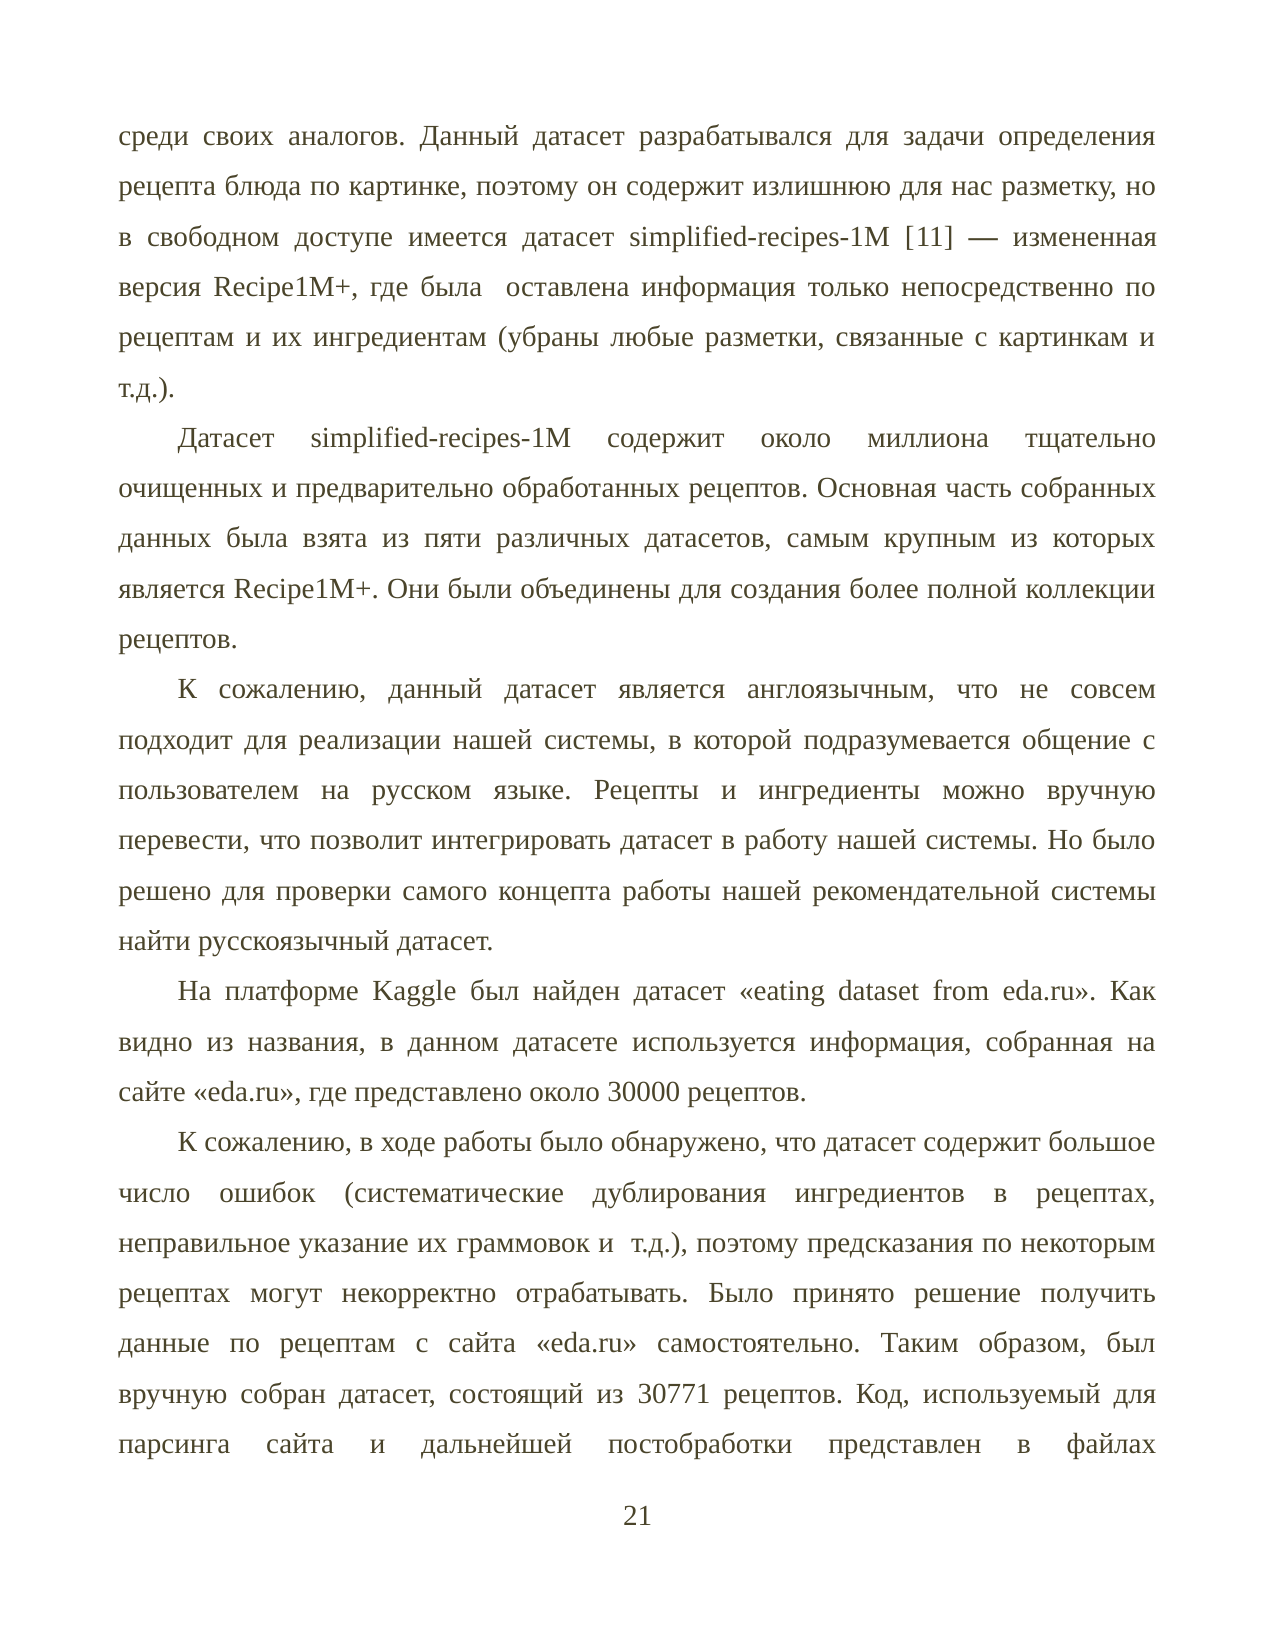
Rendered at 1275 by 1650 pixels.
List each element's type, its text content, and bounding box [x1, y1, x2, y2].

text К сожалению, данный датасет является англоязычным, что не совсем подходит для реализации нашей системы, в которой подразумевается общение с пользователем на русском языке. Рецепты и ингредиенты можно вручную перевести, что позволит интегрировать датасет в работу нашей системы. Но было решено для проверки самого концепта работы нашей рекомендательной системы найти русскоязычный датасет. [118, 672, 1157, 957]
text На платформе Kaggle был найден датасет «eating dataset from eda.ru». Как видно из названия, в данном датасете используется информация, собранная на сайте «eda.ru», где представлено около 30000 рецептов. [118, 973, 1157, 1108]
text среди своих аналогов. Данный датасет разрабатывался для задачи определения рецепта блюда по картинке, поэтому он содержит излишнюю для нас разметку, но в свободном доступе имеется датасет simplified-recipes-1M [11] — измененная версия Recipe1M+, где была оставлена информация только непосредственно по рецептам и их ингредиентам (убраны любые разметки, связанные с картинкам и т.д.). [118, 118, 1157, 403]
text К сожалению, в ходе работы было обнаружено, что датасет содержит большое число ошибок (систематические дублирования ингредиентов в рецептах, неправильное указание их граммовок и т.д.), поэтому предсказания по некоторым рецептах могут некорректно отрабатывать. Было принято решение получить данные по рецептам с сайта «eda.ru» самостоятельно. Таким образом, был вручную собран датасет, состоящий из 30771 рецептов. Код, используемый для парсинга сайта и дальнейшей постобработки представлен в файлах [118, 1124, 1157, 1460]
text Датасет simplified-recipes-1M содержит около миллиона тщательно очищенных и предварительно обработанных рецептов. Основная часть собранных данных была взята из пяти различных датасетов, самым крупным из которых является Recipe1M+. Они были объединены для создания более полной коллекции рецептов. [118, 420, 1157, 655]
